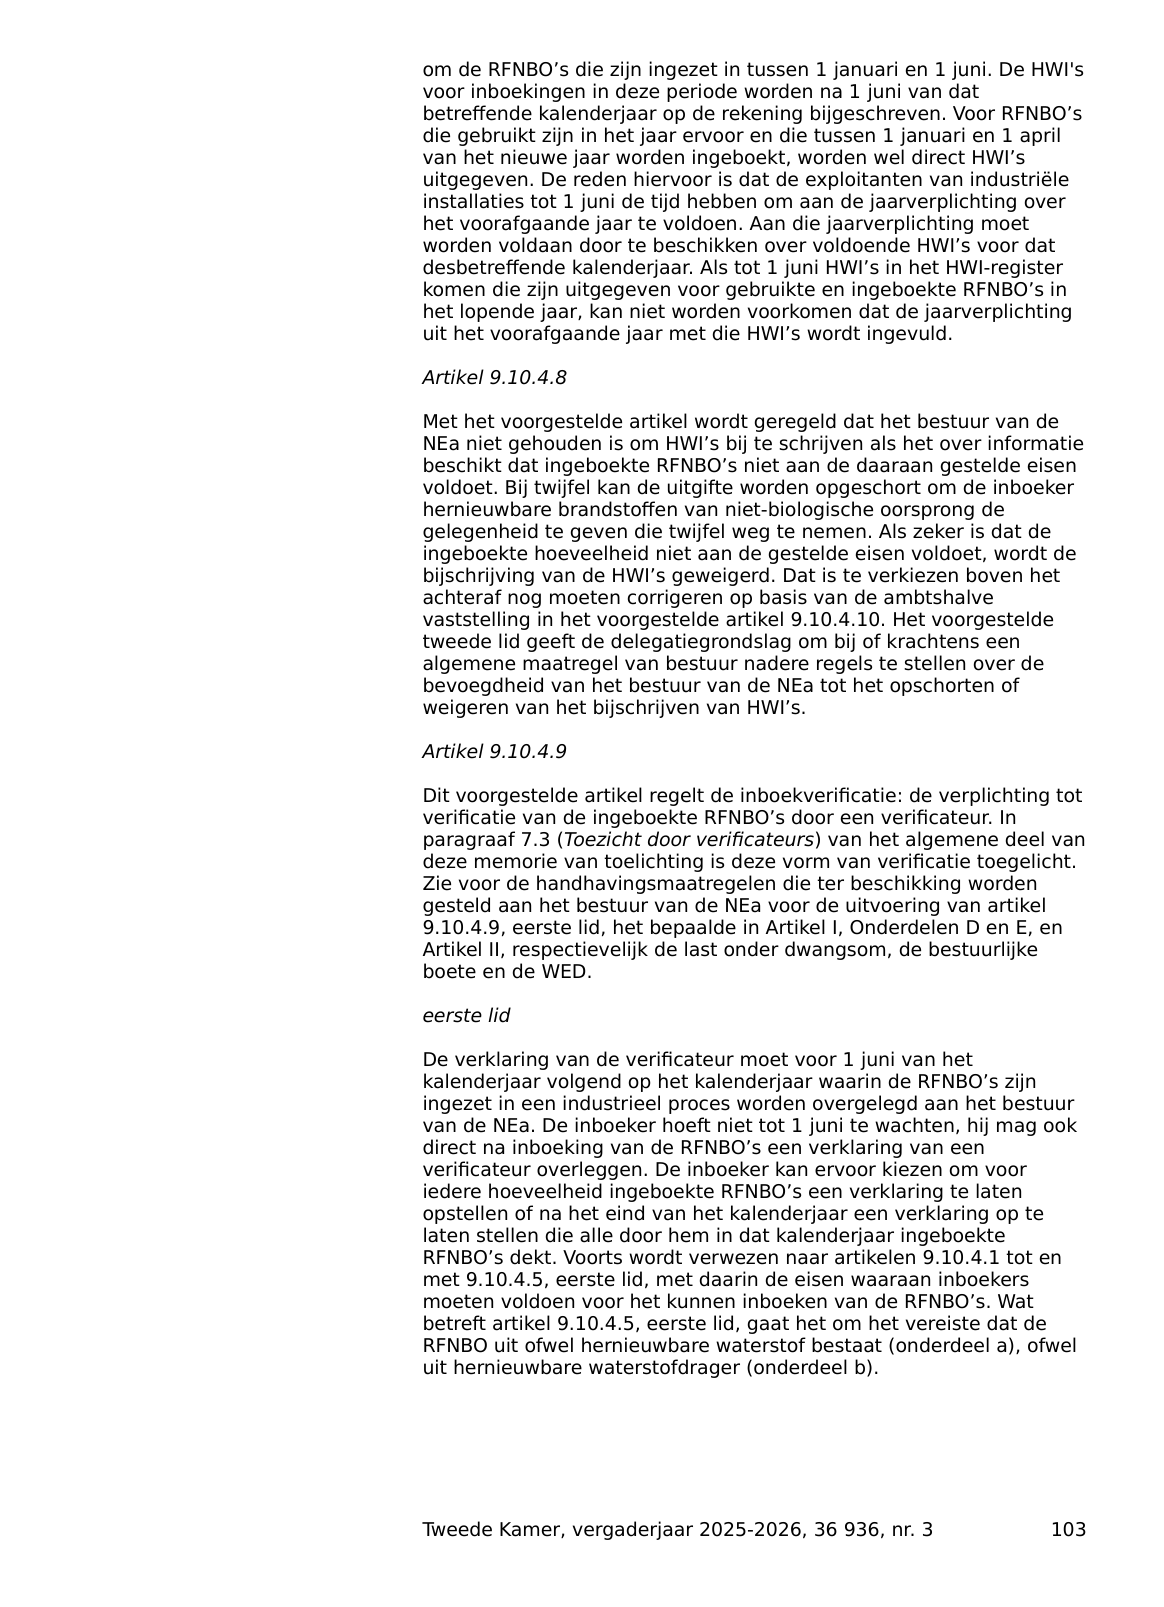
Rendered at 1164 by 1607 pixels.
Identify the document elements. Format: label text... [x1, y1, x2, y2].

subtitle Artikel 9.10.4.9 [422, 741, 1087, 763]
text Dit voorgestelde artikel regelt de inboekverificatie: de verplichting tot verificatie van de ingeboekte RFNBO’s door een verificateur. In paragraaf 7.3 (Toezicht door verificateurs) van het algemene deel van deze memorie van toelichting is deze vorm van verificatie toegelicht. Zie voor de handhavingsmaatregelen die ter beschikking worden gesteld aan het bestuur van de NEa voor de uitvoering van artikel 9.10.4.9, eerste lid, het bepaalde in Artikel I, Onderdelen D en E, en Artikel II, respectievelijk de last onder dwangsom, de bestuurlijke boete en de WED. [422, 785, 1087, 983]
text Met het voorgestelde artikel wordt geregeld dat het bestuur van de NEa niet gehouden is om HWI’s bij te schrijven als het over informatie beschikt dat ingeboekte RFNBO’s niet aan de daaraan gestelde eisen voldoet. Bij twijfel kan de uitgifte worden opgeschort om de inboeker hernieuwbare brandstoffen van niet-biologische oorsprong de gelegenheid te geven die twijfel weg te nemen. Als zeker is dat de ingeboekte hoeveelheid niet aan de gestelde eisen voldoet, wordt de bijschrijving van de HWI’s geweigerd. Dat is te verkiezen boven het achteraf nog moeten corrigeren op basis van de ambtshalve vaststelling in het voorgestelde artikel 9.10.4.10. Het voorgestelde tweede lid geeft de delegatiegrondslag om bij of krachtens een algemene maatregel van bestuur nadere regels te stellen over de bevoegdheid van het bestuur van de NEa tot het opschorten of weigeren van het bijschrijven van HWI’s. [422, 411, 1087, 719]
subtitle Artikel 9.10.4.8 [422, 367, 1087, 389]
text De verklaring van de verificateur moet voor 1 juni van het kalenderjaar volgend op het kalenderjaar waarin de RFNBO’s zijn ingezet in een industrieel proces worden overgelegd aan het bestuur van de NEa. De inboeker hoeft niet tot 1 juni te wachten, hij mag ook direct na inboeking van de RFNBO’s een verklaring van een verificateur overleggen. De inboeker kan ervoor kiezen om voor iedere hoeveelheid ingeboekte RFNBO’s een verklaring te laten opstellen of na het eind van het kalenderjaar een verklaring op te laten stellen die alle door hem in dat kalenderjaar ingeboekte RFNBO’s dekt. Voorts wordt verwezen naar artikelen 9.10.4.1 tot en met 9.10.4.5, eerste lid, met daarin de eisen waaraan inboekers moeten voldoen voor het kunnen inboeken van de RFNBO’s. Wat betreft artikel 9.10.4.5, eerste lid, gaat het om het vereiste dat de RFNBO uit ofwel hernieuwbare waterstof bestaat (onderdeel a), ofwel uit hernieuwbare waterstofdrager (onderdeel b). [422, 1049, 1087, 1379]
subtitle eerste lid [422, 1005, 1087, 1027]
text om de RFNBO’s die zijn ingezet in tussen 1 januari en 1 juni. De HWI's voor inboekingen in deze periode worden na 1 juni van dat betreffende kalenderjaar op de rekening bijgeschreven. Voor RFNBO’s die gebruikt zijn in het jaar ervoor en die tussen 1 januari en 1 april van het nieuwe jaar worden ingeboekt, worden wel direct HWI’s uitgegeven. De reden hiervoor is dat de exploitanten van industriële installaties tot 1 juni de tijd hebben om aan de jaarverplichting over het voorafgaande jaar te voldoen. Aan die jaarverplichting moet worden voldaan door te beschikken over voldoende HWI’s voor dat desbetreffende kalenderjaar. Als tot 1 juni HWI’s in het HWI-register komen die zijn uitgegeven voor gebruikte en ingeboekte RFNBO’s in het lopende jaar, kan niet worden voorkomen dat de jaarverplichting uit het voorafgaande jaar met die HWI’s wordt ingevuld. [422, 59, 1087, 345]
